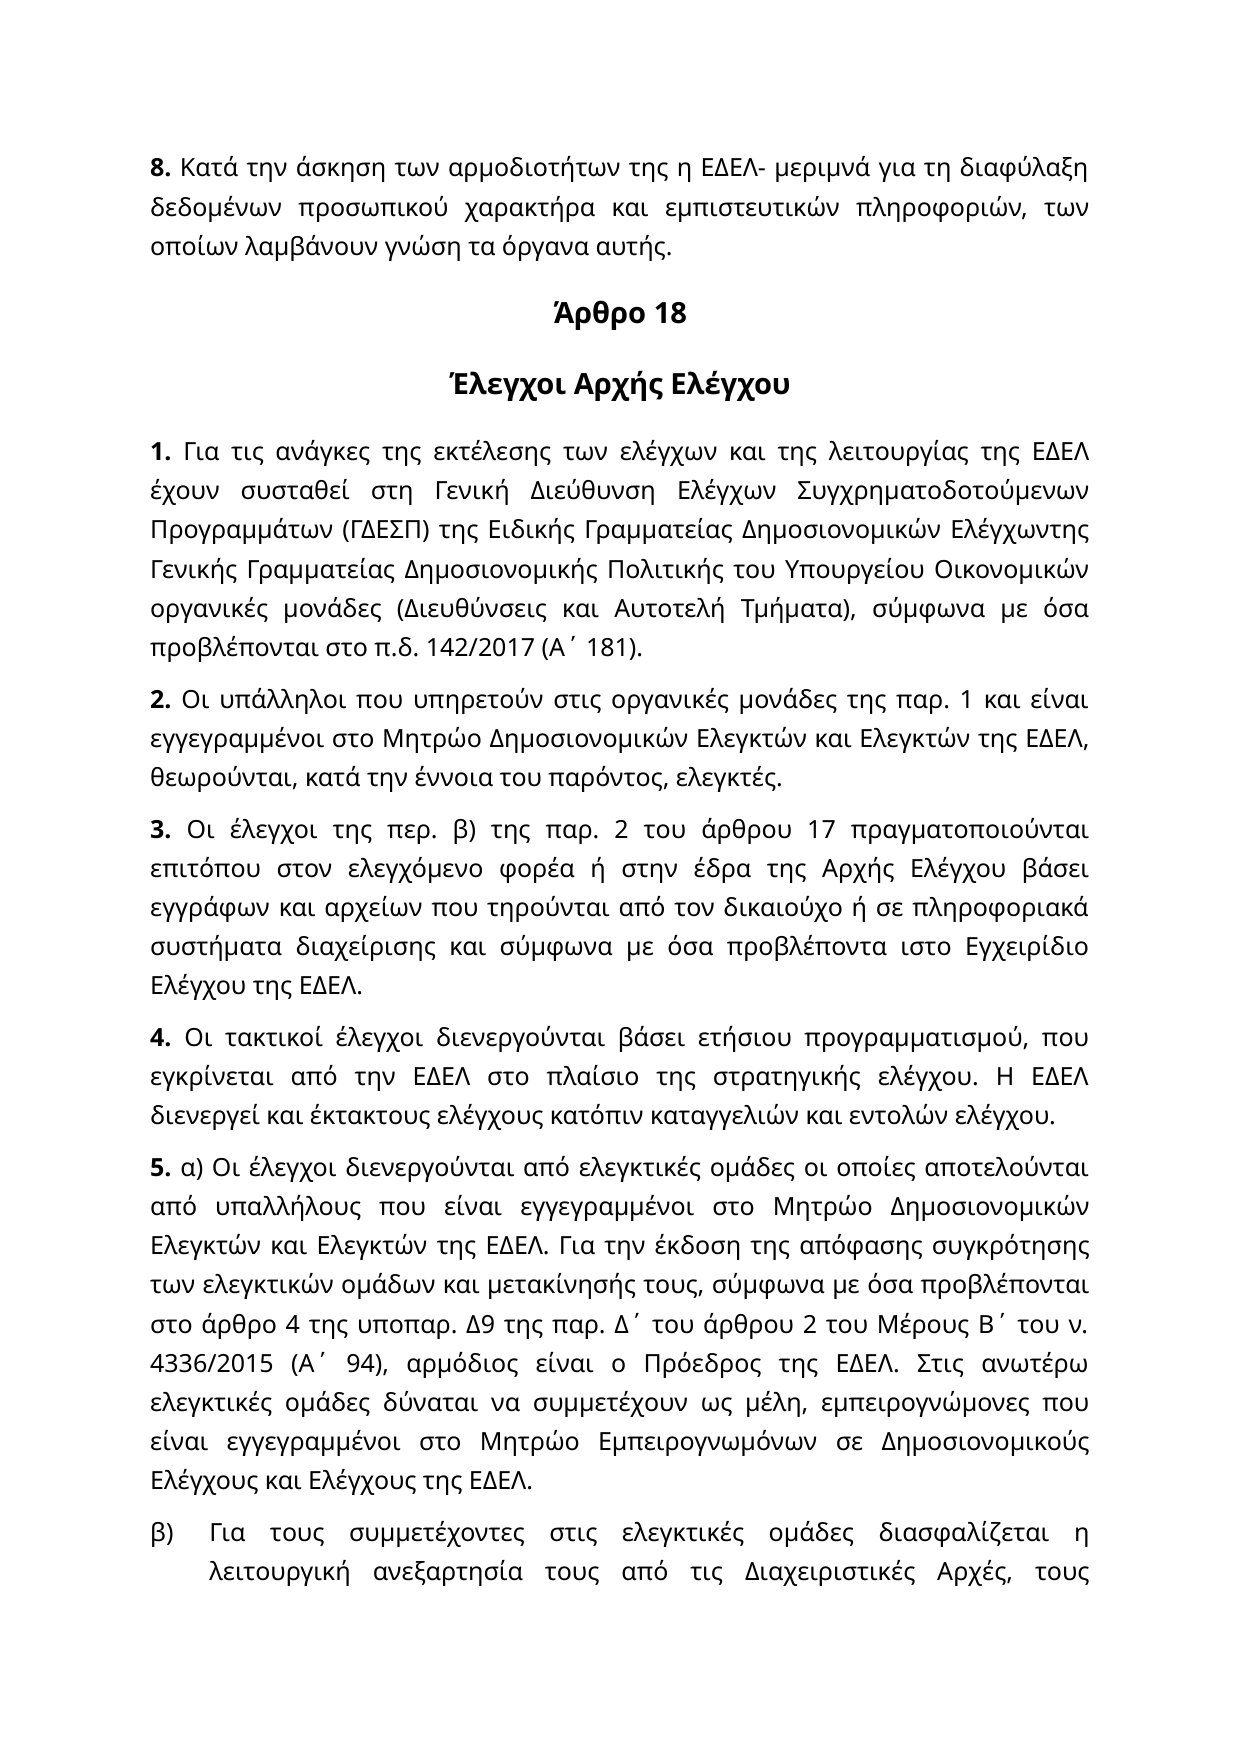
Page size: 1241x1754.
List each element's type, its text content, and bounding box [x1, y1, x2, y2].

text 2. Οι υπάλληλοι που υπηρετούν στις οργανικές μονάδες της παρ. 1 και είναι εγγεγραμμένοι στο Μητρώο Δημοσιονομικών Ελεγκτών και Ελεγκτών της ΕΔΕΛ, θεωρούνται, κατά την έννοια του παρόντος, ελεγκτές. [150, 681, 1090, 794]
subtitle Άρθρο 18 [150, 292, 1090, 332]
list β) Για τους συμμετέχοντες στις ελεγκτικές ομάδες διασφαλίζεται η λειτουργική ανεξαρτησία τους από τις Διαχειριστικές Αρχές, τους [150, 1514, 1090, 1588]
text 8. Κατά την άσκηση των αρμοδιοτήτων της η ΕΔΕΛ- μεριμνά για τη διαφύλαξη δεδομένων προσωπικού χαρακτήρα και εμπιστευτικών πληροφοριών, των οποίων λαμβάνουν γνώση τα όργανα αυτής. [150, 150, 1090, 262]
text 3. Οι έλεγχοι της περ. β) της παρ. 2 του άρθρου 17 πραγματοποιούνται επιτόπου στον ελεγχόμενο φορέα ή στην έδρα της Αρχής Ελέγχου βάσει εγγράφων και αρχείων που τηρούνται από τον δικαιούχο ή σε πληροφοριακά συστήματα διαχείρισης και σύμφωνα με όσα προβλέποντα ιστο Εγχειρίδιο Ελέγχου της ΕΔΕΛ. [150, 811, 1090, 1002]
text 5. α) Οι έλεγχοι διενεργούνται από ελεγκτικές ομάδες οι οποίες αποτελούνται από υπαλλήλους που είναι εγγεγραμμένοι στο Μητρώο Δημοσιονομικών Ελεγκτών και Ελεγκτών της ΕΔΕΛ. Για την έκδοση της απόφασης συγκρότησης των ελεγκτικών ομάδων και μετακίνησής τους, σύμφωνα με όσα προβλέπονται στο άρθρο 4 της υποπαρ. Δ9 της παρ. Δ΄ του άρθρου 2 του Μέρους Β΄ του ν. 4336/2015 (Α΄ 94), αρμόδιος είναι ο Πρόεδρος της ΕΔΕΛ. Στις ανωτέρω ελεγκτικές ομάδες δύναται να συμμετέχουν ως μέλη, εμπειρογνώμονες που είναι εγγεγραμμένοι στο Μητρώο Εμπειρογνωμόνων σε Δημοσιονομικούς Ελέγχους και Ελέγχους της ΕΔΕΛ. [150, 1149, 1090, 1497]
text 4. Οι τακτικοί έλεγχοι διενεργούνται βάσει ετήσιου προγραμματισμού, που εγκρίνεται από την ΕΔΕΛ στο πλαίσιο της στρατηγικής ελέγχου. Η ΕΔΕΛ διενεργεί και έκτακτους ελέγχους κατόπιν καταγγελιών και εντολών ελέγχου. [150, 1019, 1090, 1132]
text 1. Για τις ανάγκες της εκτέλεσης των ελέγχων και της λειτουργίας της ΕΔΕΛ έχουν συσταθεί στη Γενική Διεύθυνση Ελέγχων Συγχρηματοδοτούμενων Προγραμμάτων (ΓΔΕΣΠ) της Ειδικής Γραμματείας Δημοσιονομικών Ελέγχωντης Γενικής Γραμματείας Δημοσιονομικής Πολιτικής του Υπουργείου Οικονομικών οργανικές μονάδες (Διευθύνσεις και Αυτοτελή Τμήματα), σύμφωνα με όσα προβλέπονται στο π.δ. 142/2017 (Α΄ 181). [150, 434, 1090, 664]
subtitle Έλεγχοι Αρχής Ελέγχου [150, 363, 1090, 403]
